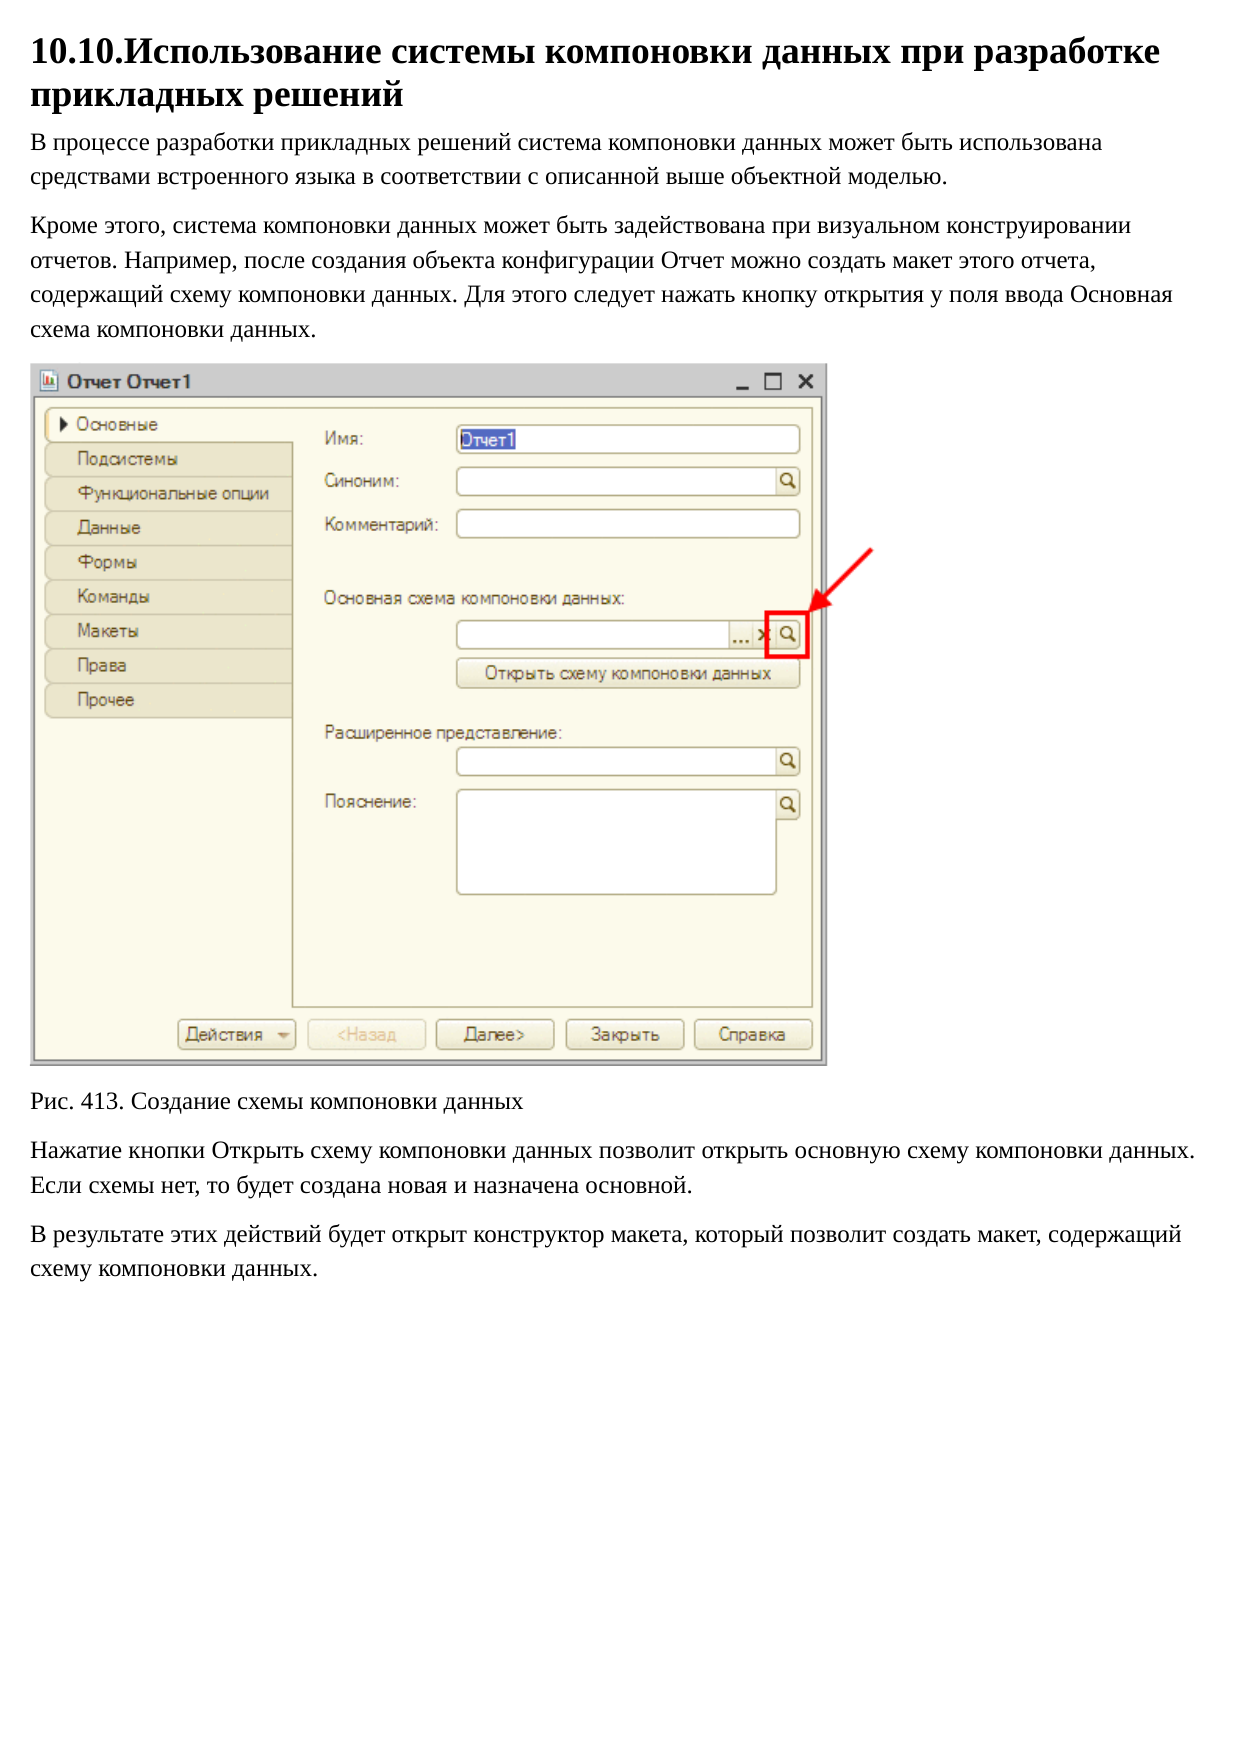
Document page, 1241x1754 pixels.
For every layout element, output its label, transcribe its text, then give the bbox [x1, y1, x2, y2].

picture [29, 362, 879, 1066]
text В процессе разработки прикладных решений система компоновки данных может быть использована средствами встроенного языка в соответствии с описанной выше объектной моделью. [30, 127, 1211, 190]
text Нажатие кнопки Открыть схему компоновки данных позволит открыть основную схему компоновки данных. Если схемы нет, то будет создана новая и назначена основной. [30, 1135, 1211, 1199]
text Рис. 413. Создание схемы компоновки данных [30, 1086, 1211, 1115]
text В результате этих действий будет открыт конструктор макета, который позволит создать макет, содержащий схему компоновки данных. [30, 1219, 1211, 1282]
subtitle 10.10.Использование системы компоновки данных при разработке прикладных решений [30, 28, 1211, 114]
text Кроме этого, система компоновки данных может быть задействована при визуальном конструировании отчетов. Например, после создания объекта конфигурации Отчет можно создать макет этого отчета, содержащий схему компоновки данных. Для этого следует нажать кнопку открытия у поля ввода Основная схема компоновки данных. [30, 210, 1211, 343]
